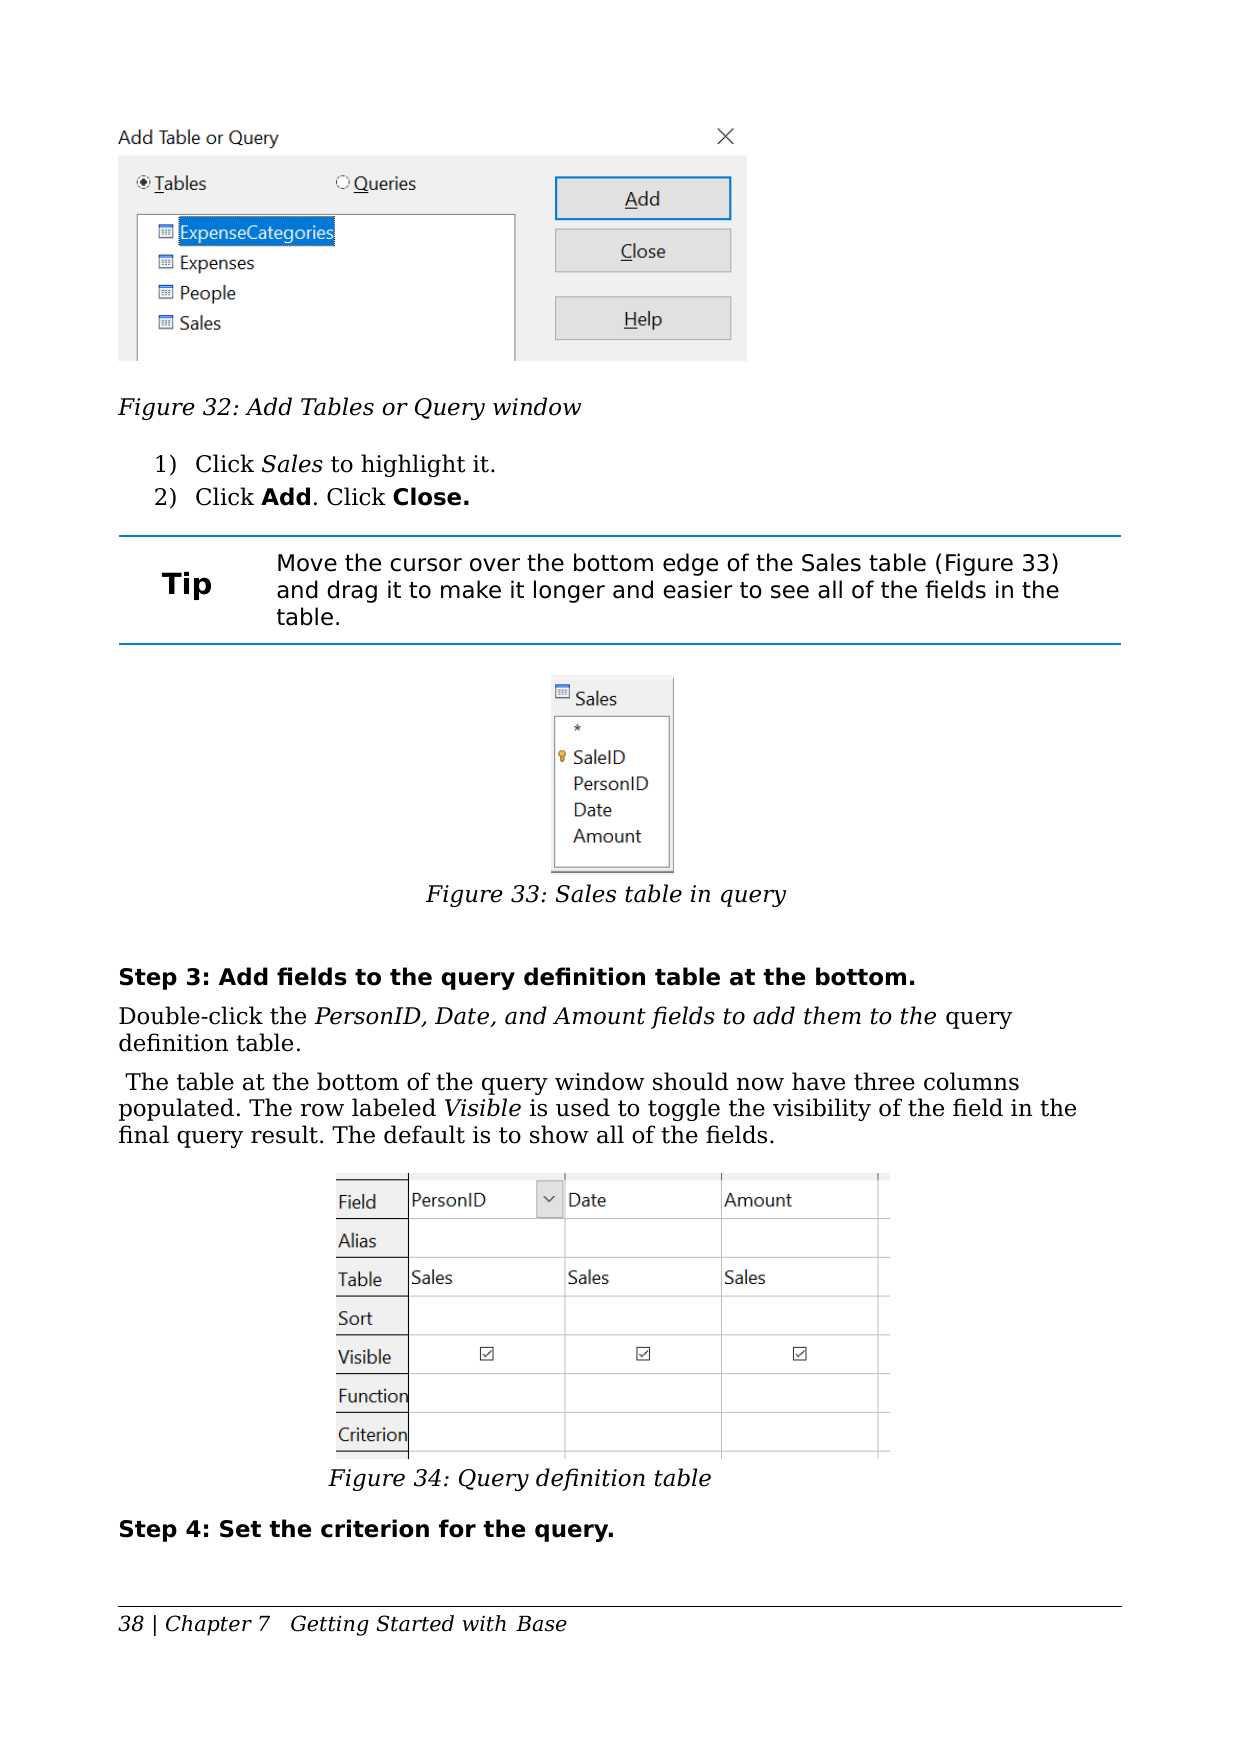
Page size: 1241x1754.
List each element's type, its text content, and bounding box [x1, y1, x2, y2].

text Figure 33: Sales table in query [426, 881, 807, 908]
text Figure 32: Add Tables or Query window [118, 394, 762, 421]
table_header Tip [119, 537, 255, 643]
picture [551, 675, 674, 875]
text Double-click the PersonID, Date, and Amount fields to add them to the query definition table. [118, 1003, 1122, 1056]
text Step 4: Set the criterion for the query. [118, 1516, 1122, 1543]
text Step 3: Add fields to the query definition table at the bottom. [118, 964, 1122, 991]
picture [118, 118, 747, 361]
text The table at the bottom of the query window should now have three columns populated. The row labeled Visible is used to toggle the visibility of the field in the final query result. The default is to show all of the fields. [118, 1069, 1122, 1149]
text Figure 34: Query definition table [329, 1465, 904, 1491]
picture [336, 1173, 890, 1459]
list Click Sales to highlight it. [177, 452, 1122, 478]
list Click Add. Click Close. [177, 484, 1122, 511]
table_header Move the cursor over the bottom edge of the Sales table (Figure 33) and drag it to make it longer and easier to see all of the fields in the table. [255, 537, 1121, 643]
